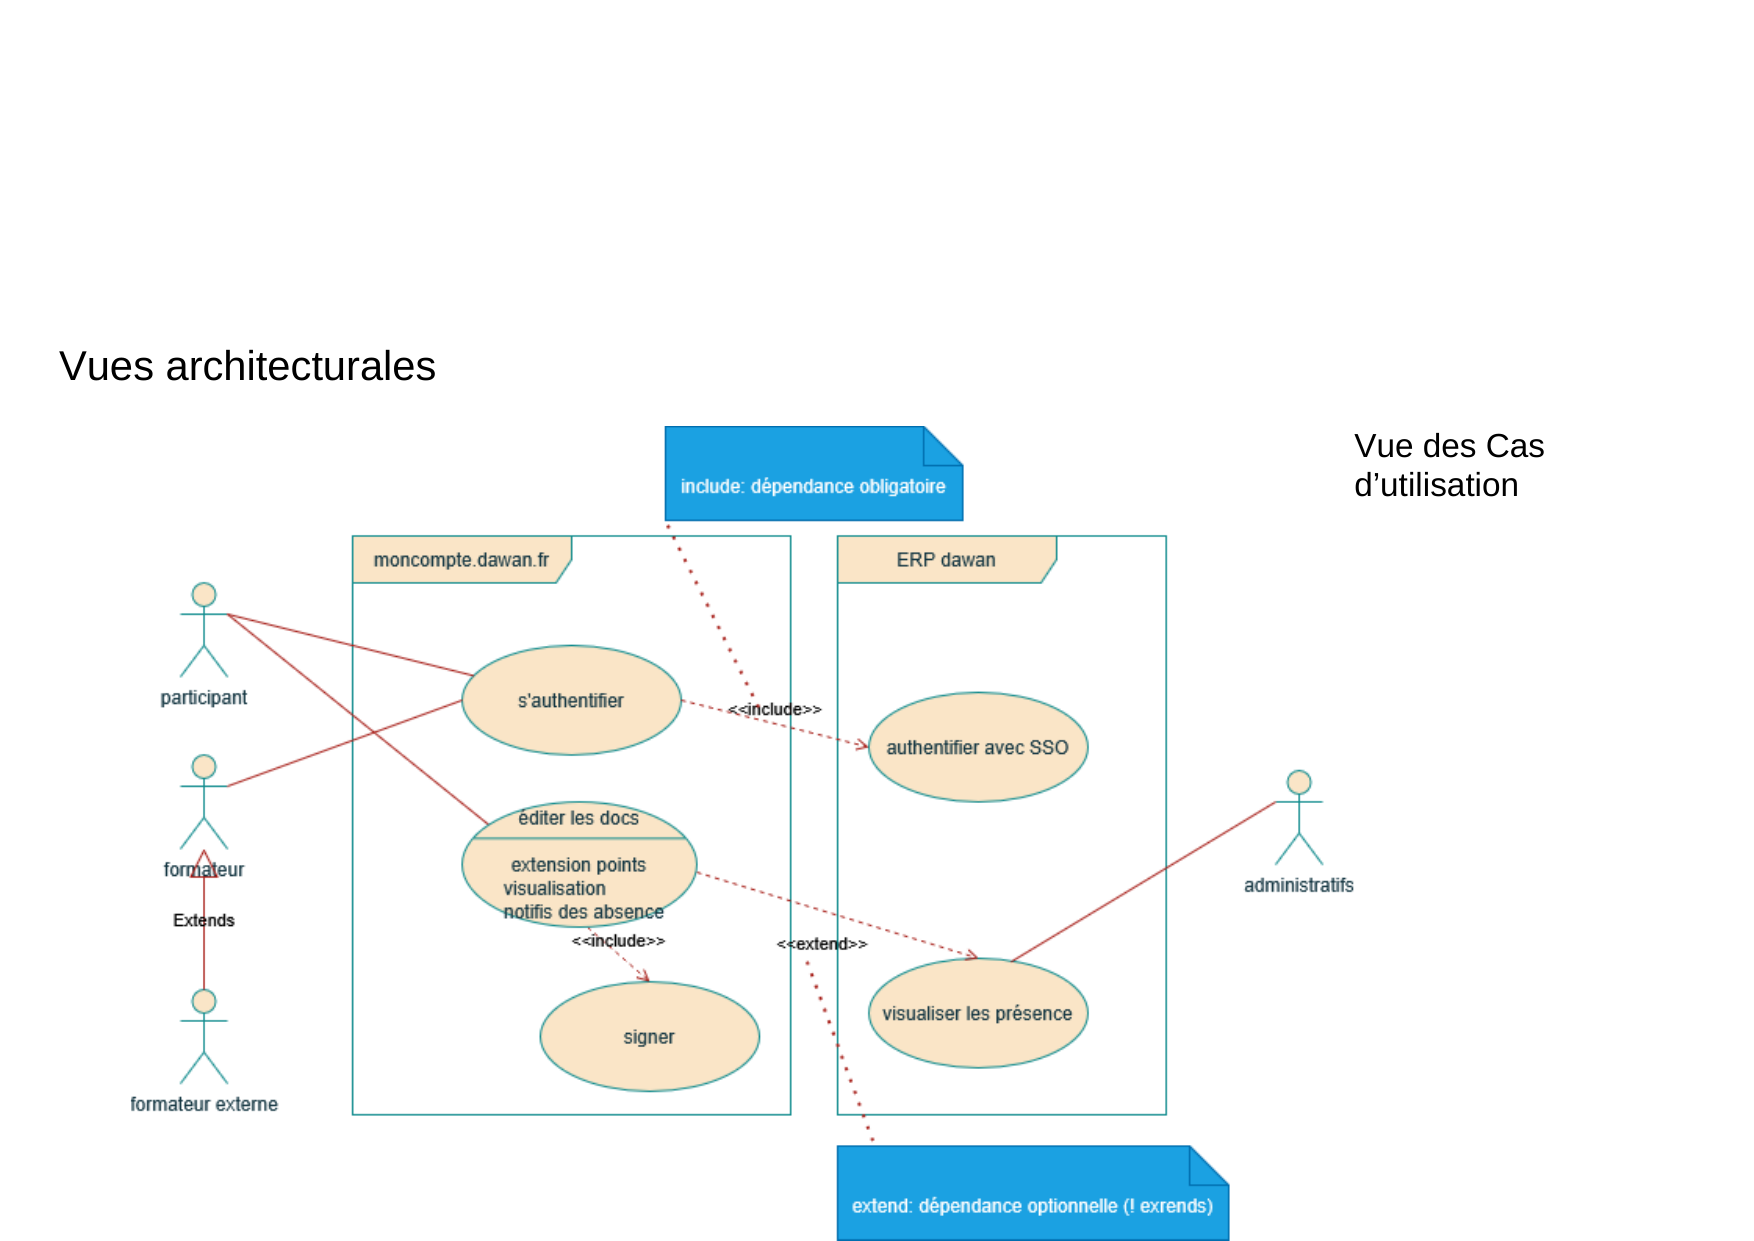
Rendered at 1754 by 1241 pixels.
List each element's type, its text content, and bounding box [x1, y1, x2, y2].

picture [926, 433, 958, 465]
subtitle Vue des Cas d’utilisation [1355, 426, 1695, 503]
picture [130, 426, 1355, 1241]
subtitle [59, 426, 130, 503]
subtitle Vues architecturales [59, 341, 1695, 389]
